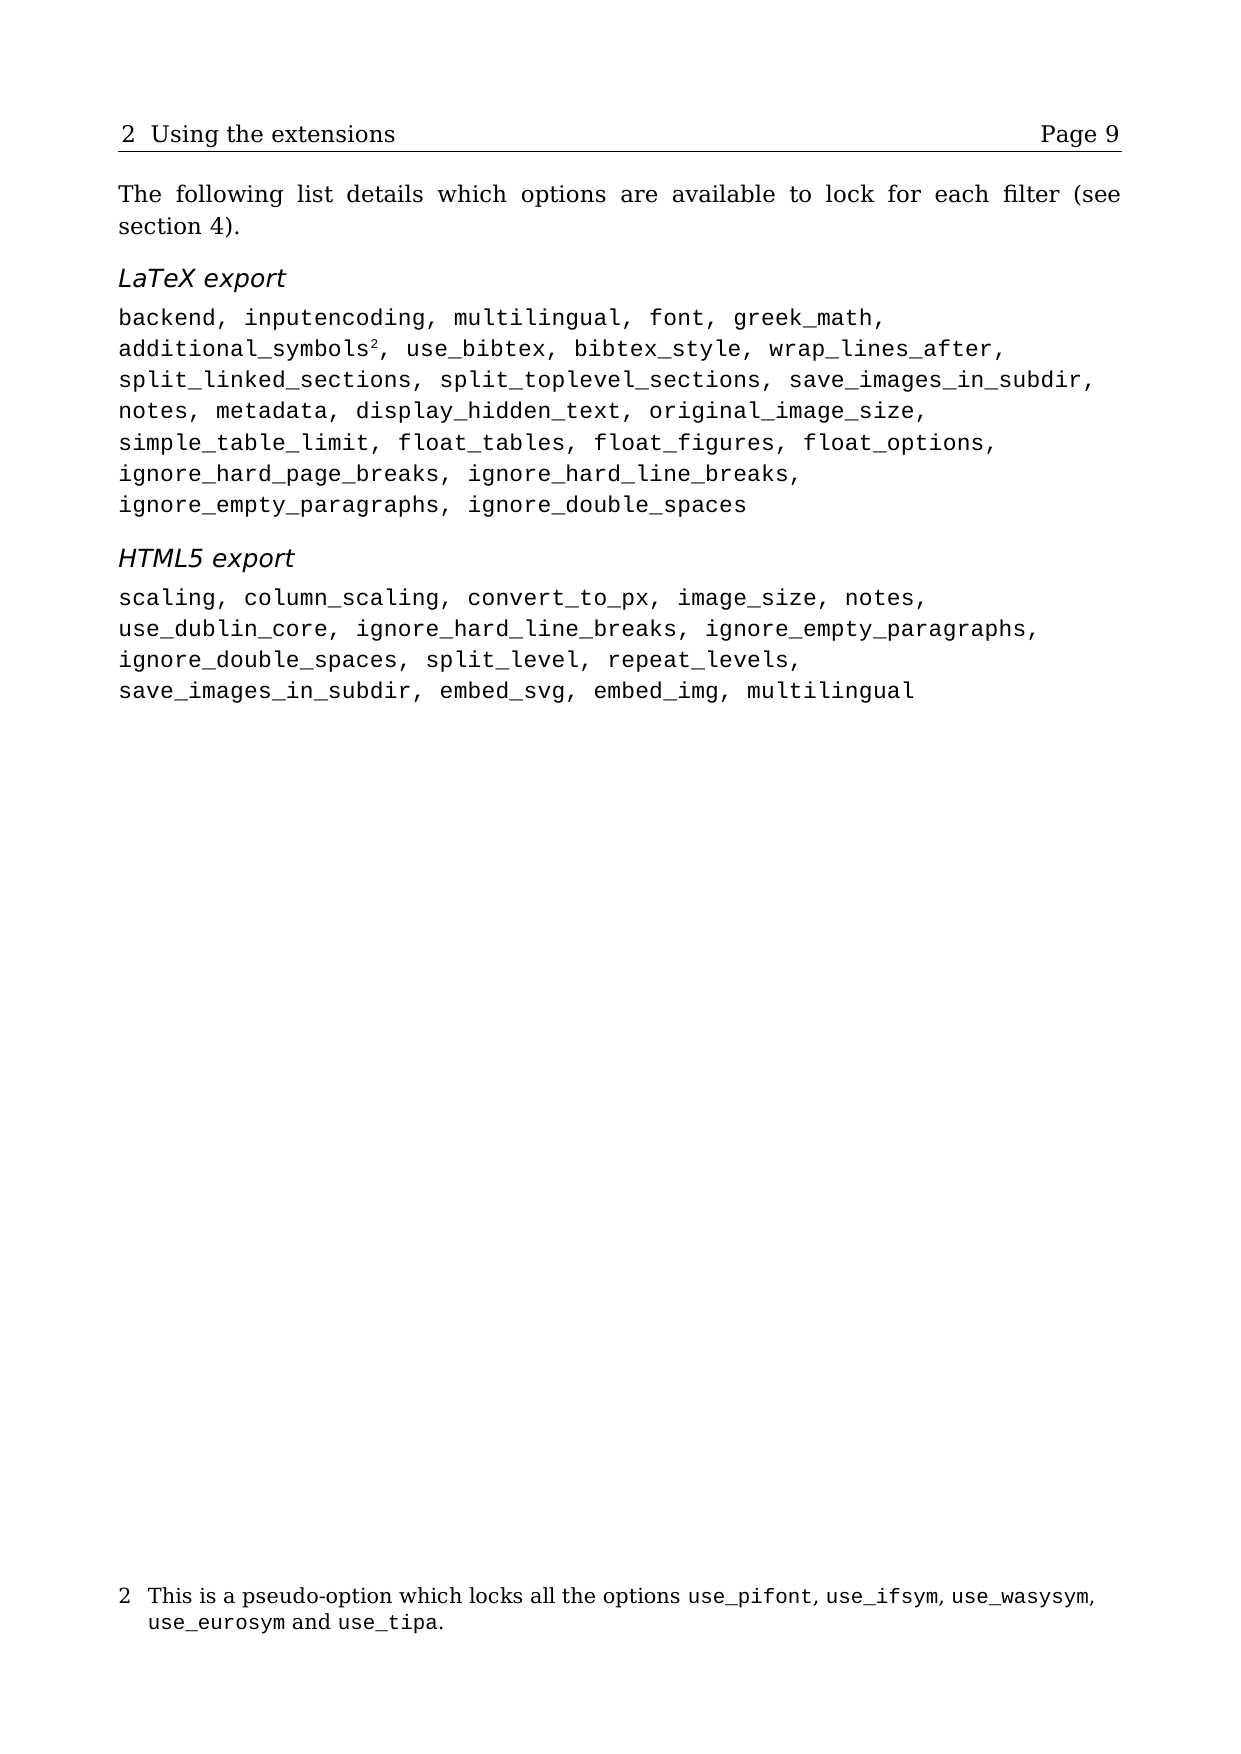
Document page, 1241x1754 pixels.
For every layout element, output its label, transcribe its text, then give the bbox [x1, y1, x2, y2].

text The following list details which options are available to lock for each filter (see section 4). [118, 181, 1122, 240]
text This is a pseudo-option which locks all the options use_pifont, use_ifsym, use_wasysym, use_eurosym and use_tipa. [118, 1584, 1122, 1636]
text backend, inputencoding, multilingual, font, greek_math, additional_symbols, use_bibtex, bibtex_style, wrap_lines_after, split_linked_sections, split_toplevel_sections, save_images_in_subdir, notes, metadata, display_hidden_text, original_image_size, simple_table_limit, float_tables, float_figures, float_options, ignore_hard_page_breaks, ignore_hard_line_breaks, ignore_empty_paragraphs, ignore_double_spaces [118, 306, 1122, 520]
subtitle LaTeX export [118, 265, 1122, 294]
subtitle HTML5 export [118, 545, 1122, 574]
text scaling, column_scaling, convert_to_px, image_size, notes, use_dublin_core, ignore_hard_line_breaks, ignore_empty_paragraphs, ignore_double_spaces, split_level, repeat_levels, save_images_in_subdir, embed_svg, embed_img, multilingual [118, 586, 1122, 706]
